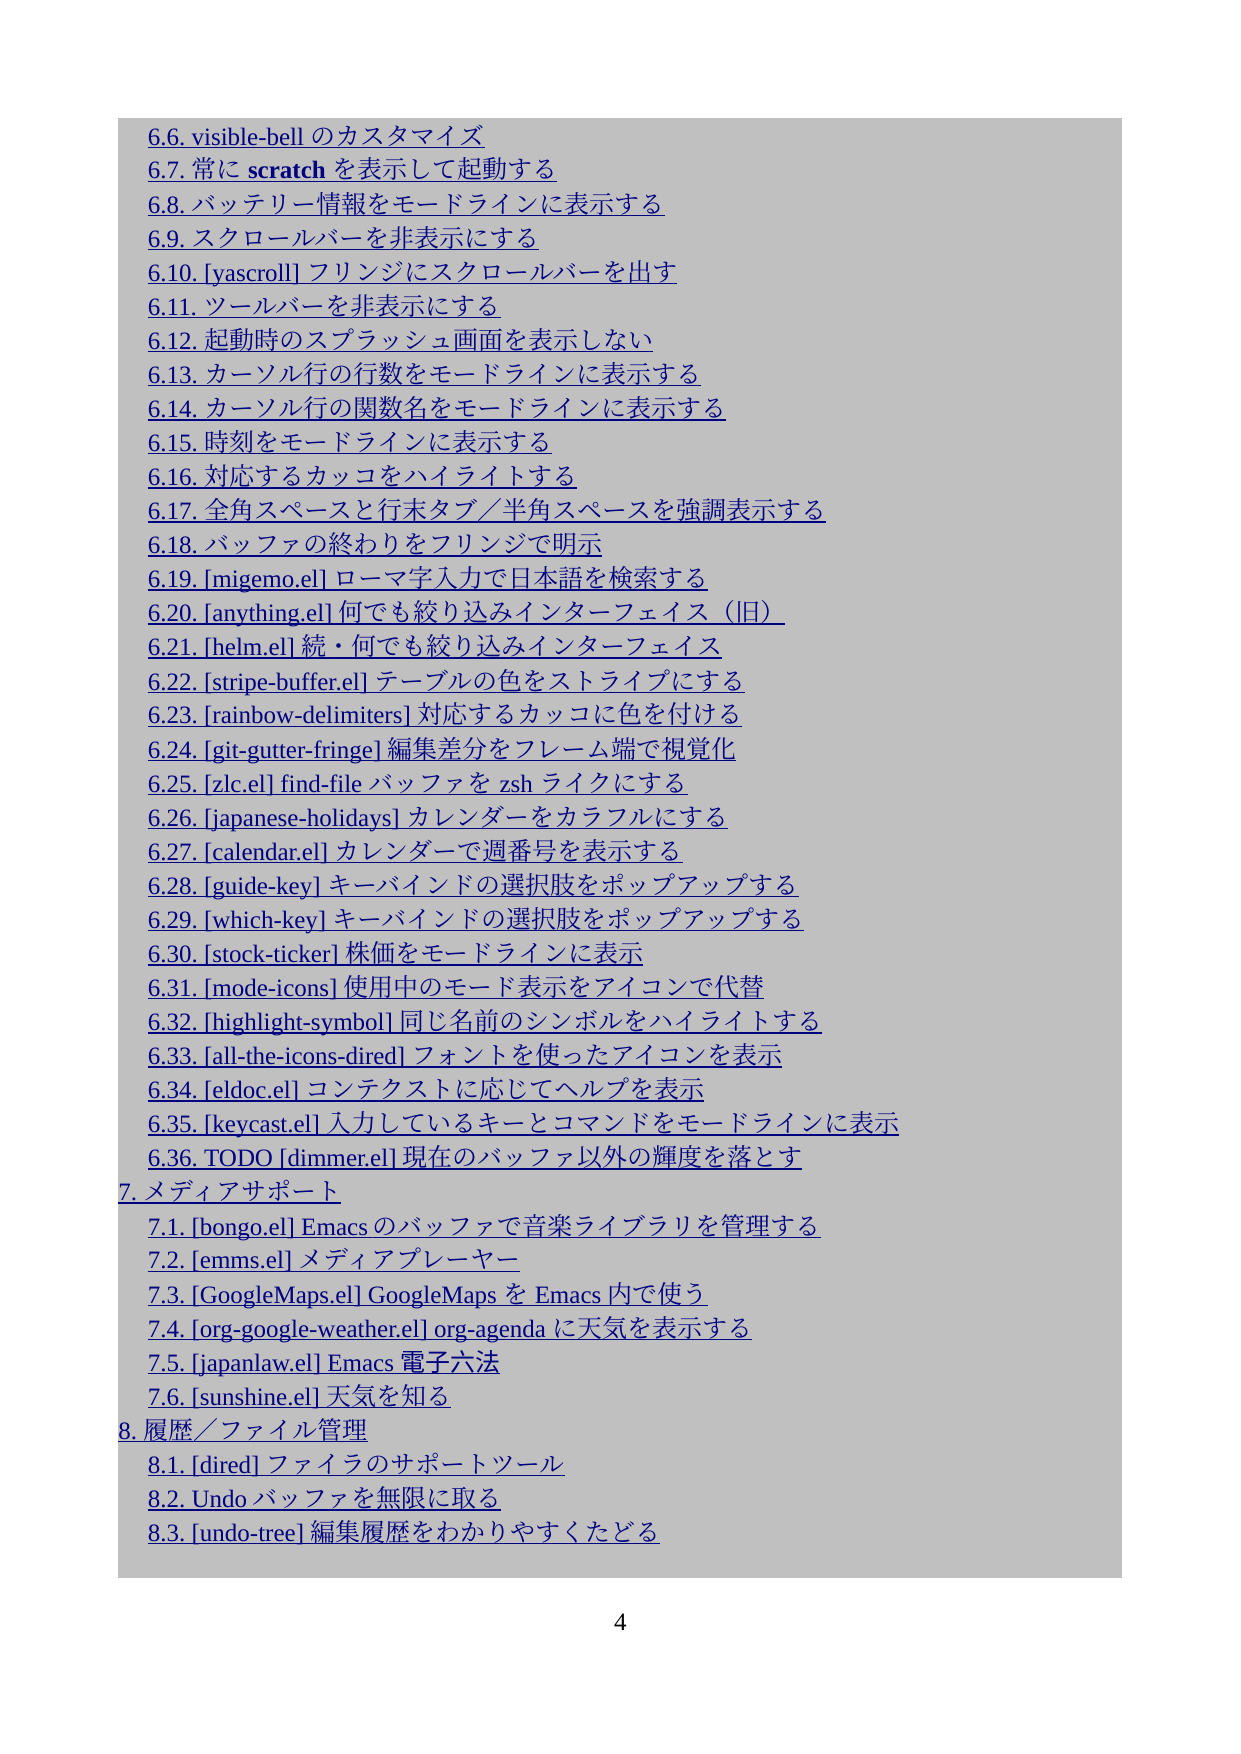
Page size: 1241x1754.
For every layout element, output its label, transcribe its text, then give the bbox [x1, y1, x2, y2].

text 6.34. [eldoc.el] コンテクストに応じてヘルプを表示 [148, 1072, 1122, 1106]
text 6.12. 起動時のスプラッシュ画面を表示しない [148, 322, 1122, 357]
text 8.2. Undoバッファを無限に取る [148, 1481, 1122, 1515]
text 6.15. 時刻をモードラインに表示する [148, 425, 1122, 459]
text 6.28. [guide-key] キーバインドの選択肢をポップアップする [148, 867, 1122, 902]
text 6.24. [git-gutter-fringe] 編集差分をフレーム端で視覚化 [148, 731, 1122, 765]
text 6.20. [anything.el] 何でも絞り込みインターフェイス（旧） [148, 595, 1122, 629]
text 6.22. [stripe-buffer.el] テーブルの色をストライプにする [148, 663, 1122, 697]
text 6.27. [calendar.el] カレンダーで週番号を表示する [148, 833, 1122, 867]
text 6.35. [keycast.el] 入力しているキーとコマンドをモードラインに表示 [148, 1106, 1122, 1140]
text 7.3. [GoogleMaps.el] GoogleMaps を Emacs 内で使う [148, 1276, 1122, 1310]
text 6.9. スクロールバーを非表示にする [148, 220, 1122, 254]
text 8. 履歴／ファイル管理 [118, 1412, 1122, 1447]
text 6.11. ツールバーを非表示にする [148, 288, 1122, 322]
text 8.1. [dired] ファイラのサポートツール [148, 1447, 1122, 1481]
text 6.13. カーソル行の行数をモードラインに表示する [148, 357, 1122, 391]
text 7.6. [sunshine.el] 天気を知る [148, 1378, 1122, 1412]
text 6.6. visible-bell のカスタマイズ [148, 118, 1122, 152]
text 6.30. [stock-ticker] 株価をモードラインに表示 [148, 936, 1122, 970]
text 6.32. [highlight-symbol] 同じ名前のシンボルをハイライトする [148, 1004, 1122, 1038]
text 6.26. [japanese-holidays] カレンダーをカラフルにする [148, 799, 1122, 833]
text 6.23. [rainbow-delimiters] 対応するカッコに色を付ける [148, 697, 1122, 731]
text 7. メディアサポート [118, 1174, 1122, 1208]
text 6.8. バッテリー情報をモードラインに表示する [148, 186, 1122, 220]
text 6.25. [zlc.el] find-file バッファを zsh ライクにする [148, 765, 1122, 799]
text 6.31. [mode-icons] 使用中のモード表示をアイコンで代替 [148, 970, 1122, 1004]
text 7.2. [emms.el] メディアプレーヤー [148, 1242, 1122, 1276]
text 6.36. TODO [dimmer.el] 現在のバッファ以外の輝度を落とす [148, 1140, 1122, 1174]
text 6.33. [all-the-icons-dired] フォントを使ったアイコンを表示 [148, 1038, 1122, 1072]
text 6.14. カーソル行の関数名をモードラインに表示する [148, 391, 1122, 425]
text 6.29. [which-key] キーバインドの選択肢をポップアップする [148, 902, 1122, 936]
text 7.5. [japanlaw.el] Emacs 電子六法 [148, 1344, 1122, 1378]
text 6.21. [helm.el] 続・何でも絞り込みインターフェイス [148, 629, 1122, 663]
text 7.1. [bongo.el] Emacsのバッファで音楽ライブラリを管理する [148, 1208, 1122, 1242]
text 6.7. 常に scratch を表示して起動する [148, 152, 1122, 186]
text 8.3. [undo-tree] 編集履歴をわかりやすくたどる [148, 1515, 1122, 1549]
text 6.18. バッファの終わりをフリンジで明示 [148, 527, 1122, 561]
text 6.10. [yascroll] フリンジにスクロールバーを出す [148, 254, 1122, 288]
text 6.19. [migemo.el] ローマ字入力で日本語を検索する [148, 561, 1122, 595]
text 6.16. 対応するカッコをハイライトする [148, 459, 1122, 493]
text 7.4. [org-google-weather.el] org-agenda に天気を表示する [148, 1310, 1122, 1344]
text 6.17. 全角スペースと行末タブ／半角スペースを強調表示する [148, 493, 1122, 527]
